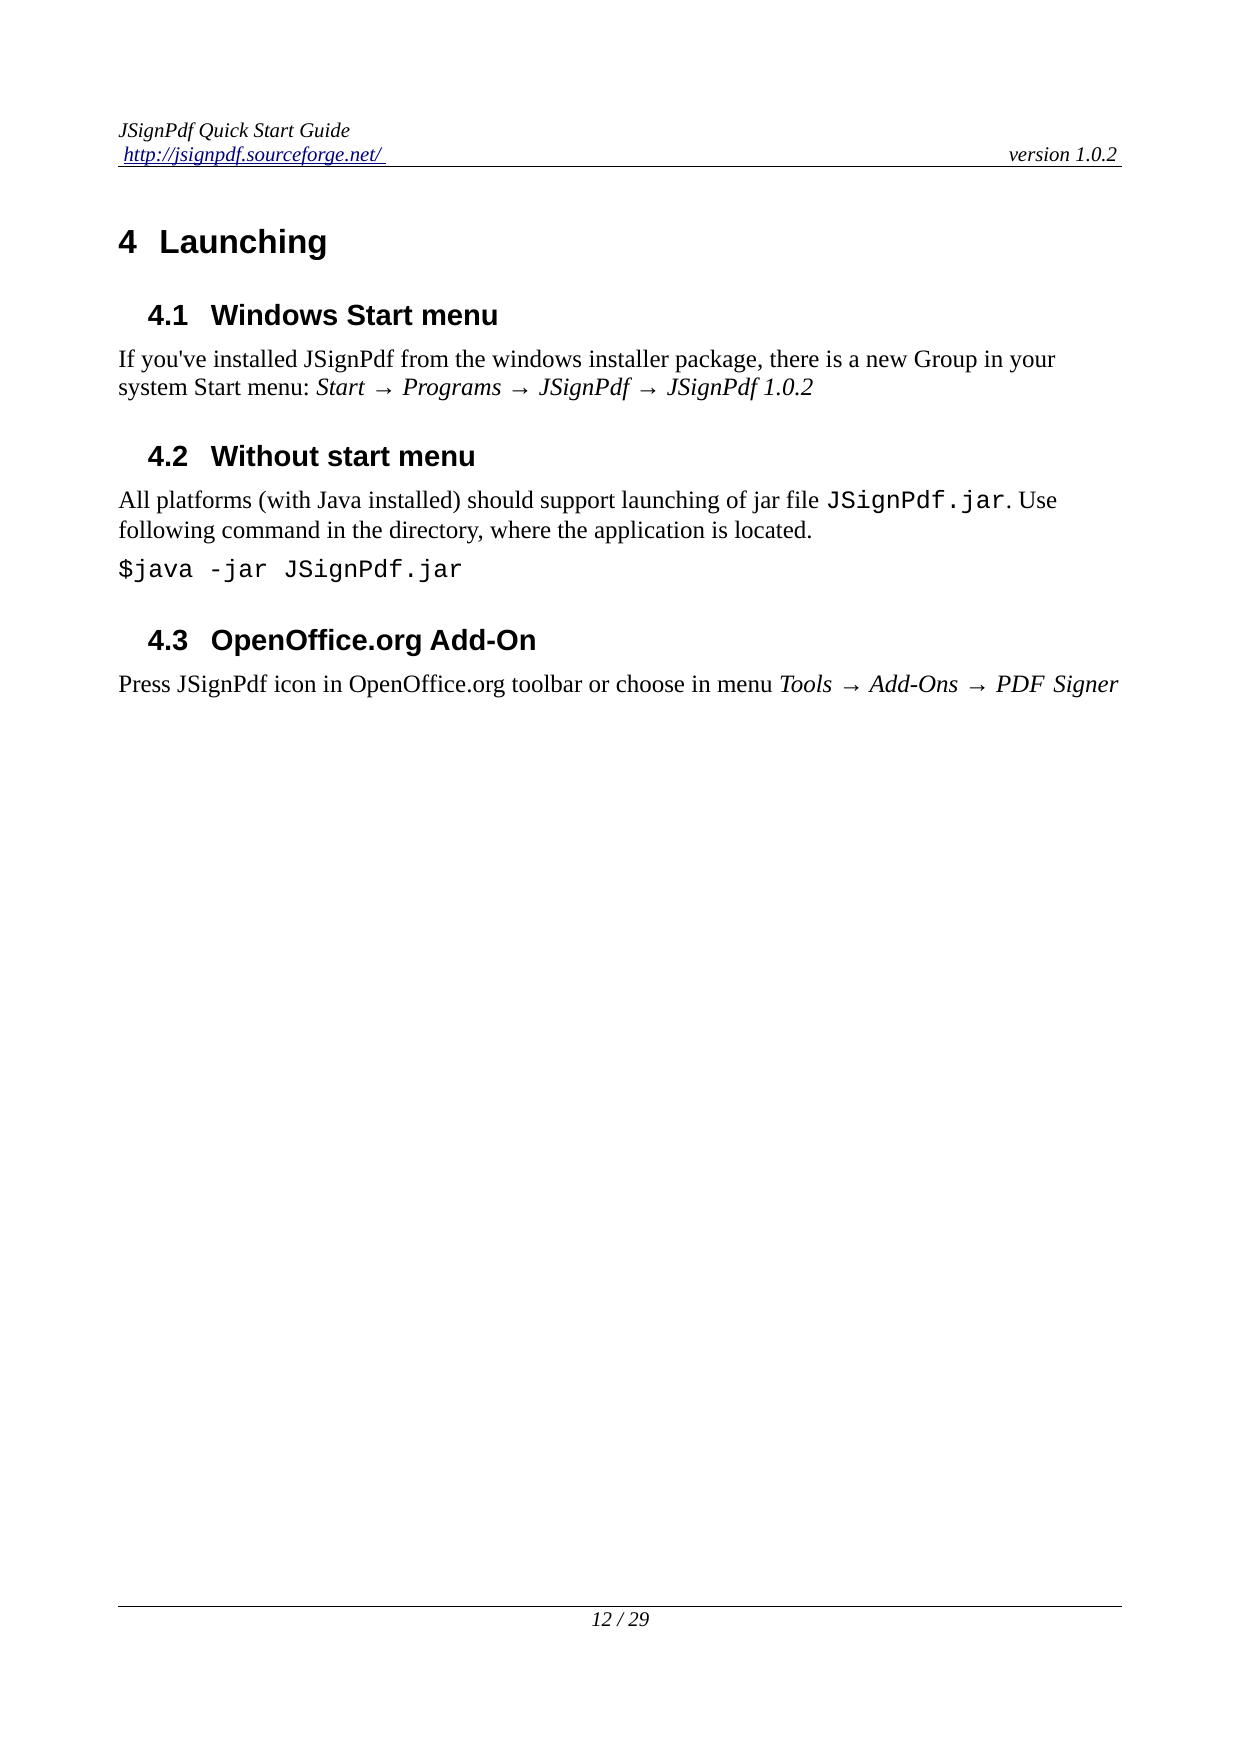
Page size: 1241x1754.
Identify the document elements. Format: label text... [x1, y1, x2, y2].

subtitle Without start menu [148, 439, 1116, 472]
text All platforms (with Java installed) should support launching of jar file JSignPdf.jar. Use following command in the directory, where the application is located. [118, 485, 1122, 544]
subtitle OpenOffice.org Add-On [148, 623, 1116, 656]
text $java -jar JSignPdf.jar [118, 557, 1122, 585]
text Press JSignPdf icon in OpenOffice.org toolbar or choose in menu Tools → Add-Ons → PDF Signer [118, 669, 1122, 697]
text If you've installed JSignPdf from the windows installer package, there is a new Group in your system Start menu: Start → Programs → JSignPdf → JSignPdf 1.0.2 [118, 344, 1122, 401]
subtitle Launching [118, 222, 1122, 260]
subtitle Windows Start menu [148, 298, 1116, 331]
